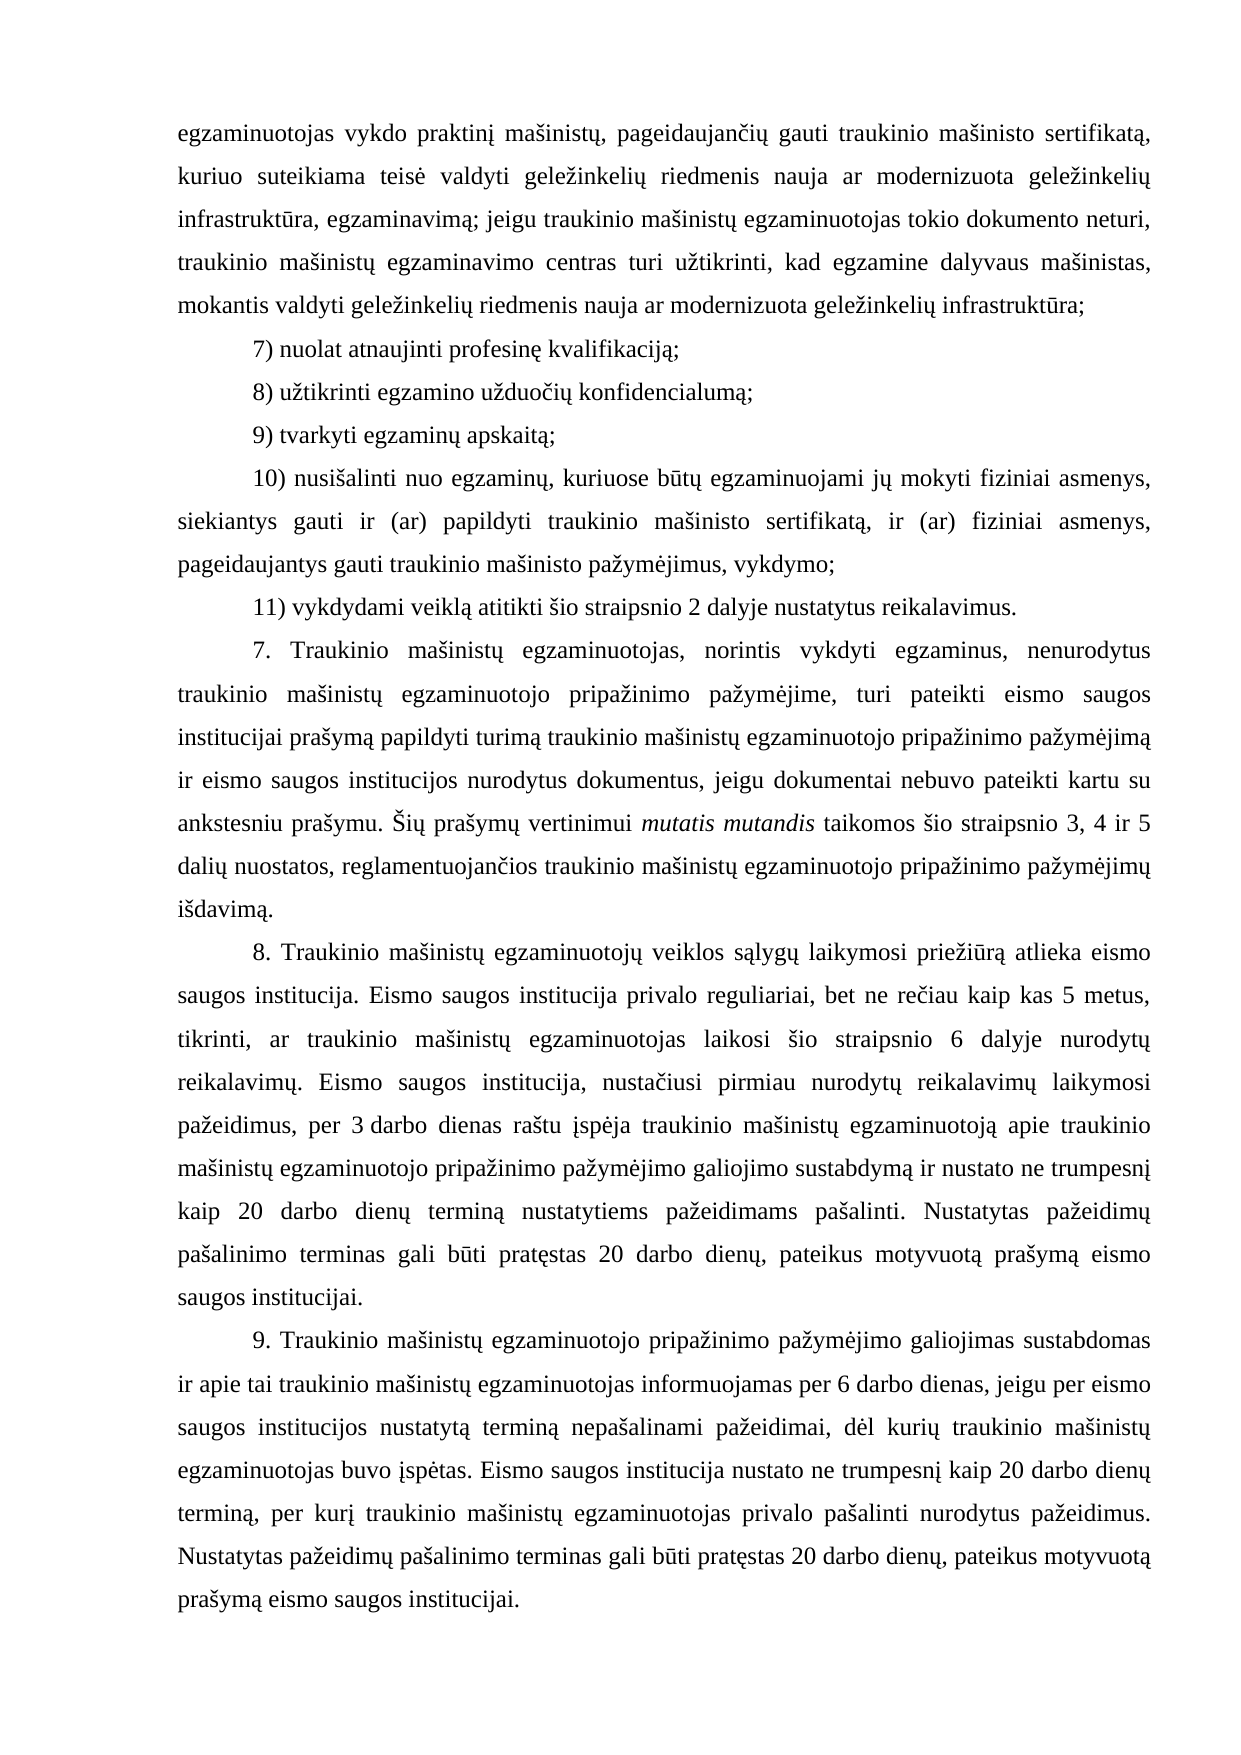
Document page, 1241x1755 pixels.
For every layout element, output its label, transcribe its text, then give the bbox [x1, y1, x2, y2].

text 8. Traukinio mašinistų egzaminuotojų veiklos sąlygų laikymosi priežiūrą atlieka eismo saugos institucija. Eismo saugos institucija privalo reguliariai, bet ne rečiau kaip kas 5 metus, tikrinti, ar traukinio mašinistų egzaminuotojas laikosi šio straipsnio 6 dalyje nurodytų reikalavimų. Eismo saugos institucija, nustačiusi pirmiau nurodytų reikalavimų laikymosi pažeidimus, per 3 darbo dienas raštu įspėja traukinio mašinistų egzaminuotoją apie traukinio mašinistų egzaminuotojo pripažinimo pažymėjimo galiojimo sustabdymą ir nustato ne trumpesnį kaip 20 darbo dienų terminą nustatytiems pažeidimams pašalinti. Nustatytas pažeidimų pašalinimo terminas gali būti pratęstas 20 darbo dienų, pateikus motyvuotą prašymą eismo saugos institucijai. [177, 937, 1152, 1311]
text 11) vykdydami veiklą atitikti šio straipsnio 2 dalyje nustatytus reikalavimus. [177, 592, 1152, 621]
text 7. Traukinio mašinistų egzaminuotojas, norintis vykdyti egzaminus, nenurodytus traukinio mašinistų egzaminuotojo pripažinimo pažymėjime, turi pateikti eismo saugos institucijai prašymą papildyti turimą traukinio mašinistų egzaminuotojo pripažinimo pažymėjimą ir eismo saugos institucijos nurodytus dokumentus, jeigu dokumentai nebuvo pateikti kartu su ankstesniu prašymu. Šių prašymų vertinimui mutatis mutandis taikomos šio straipsnio 3, 4 ir 5 dalių nuostatos, reglamentuojančios traukinio mašinistų egzaminuotojo pripažinimo pažymėjimų išdavimą. [177, 636, 1152, 923]
text 10) nusišalinti nuo egzaminų, kuriuose būtų egzaminuojami jų mokyti fiziniai asmenys, siekiantys gauti ir (ar) papildyti traukinio mašinisto sertifikatą, ir (ar) fiziniai asmenys, pageidaujantys gauti traukinio mašinisto pažymėjimus, vykdymo; [177, 463, 1152, 578]
text 8) užtikrinti egzamino užduočių konfidencialumą; [177, 377, 1152, 406]
text 9) tvarkyti egzaminų apskaitą; [177, 420, 1152, 449]
text egzaminuotojas vykdo praktinį mašinistų, pageidaujančių gauti traukinio mašinisto sertifikatą, kuriuo suteikiama teisė valdyti geležinkelių riedmenis nauja ar modernizuota geležinkelių infrastruktūra, egzaminavimą; jeigu traukinio mašinistų egzaminuotojas tokio dokumento neturi, traukinio mašinistų egzaminavimo centras turi užtikrinti, kad egzamine dalyvaus mašinistas, mokantis valdyti geležinkelių riedmenis nauja ar modernizuota geležinkelių infrastruktūra; [177, 118, 1152, 319]
text 7) nuolat atnaujinti profesinę kvalifikaciją; [177, 334, 1152, 362]
text 9. Traukinio mašinistų egzaminuotojo pripažinimo pažymėjimo galiojimas sustabdomas ir apie tai traukinio mašinistų egzaminuotojas informuojamas per 6 darbo dienas, jeigu per eismo saugos institucijos nustatytą terminą nepašalinami pažeidimai, dėl kurių traukinio mašinistų egzaminuotojas buvo įspėtas. Eismo saugos institucija nustato ne trumpesnį kaip 20 darbo dienų terminą, per kurį traukinio mašinistų egzaminuotojas privalo pašalinti nurodytus pažeidimus. Nustatytas pažeidimų pašalinimo terminas gali būti pratęstas 20 darbo dienų, pateikus motyvuotą prašymą eismo saugos institucijai. [177, 1326, 1152, 1613]
